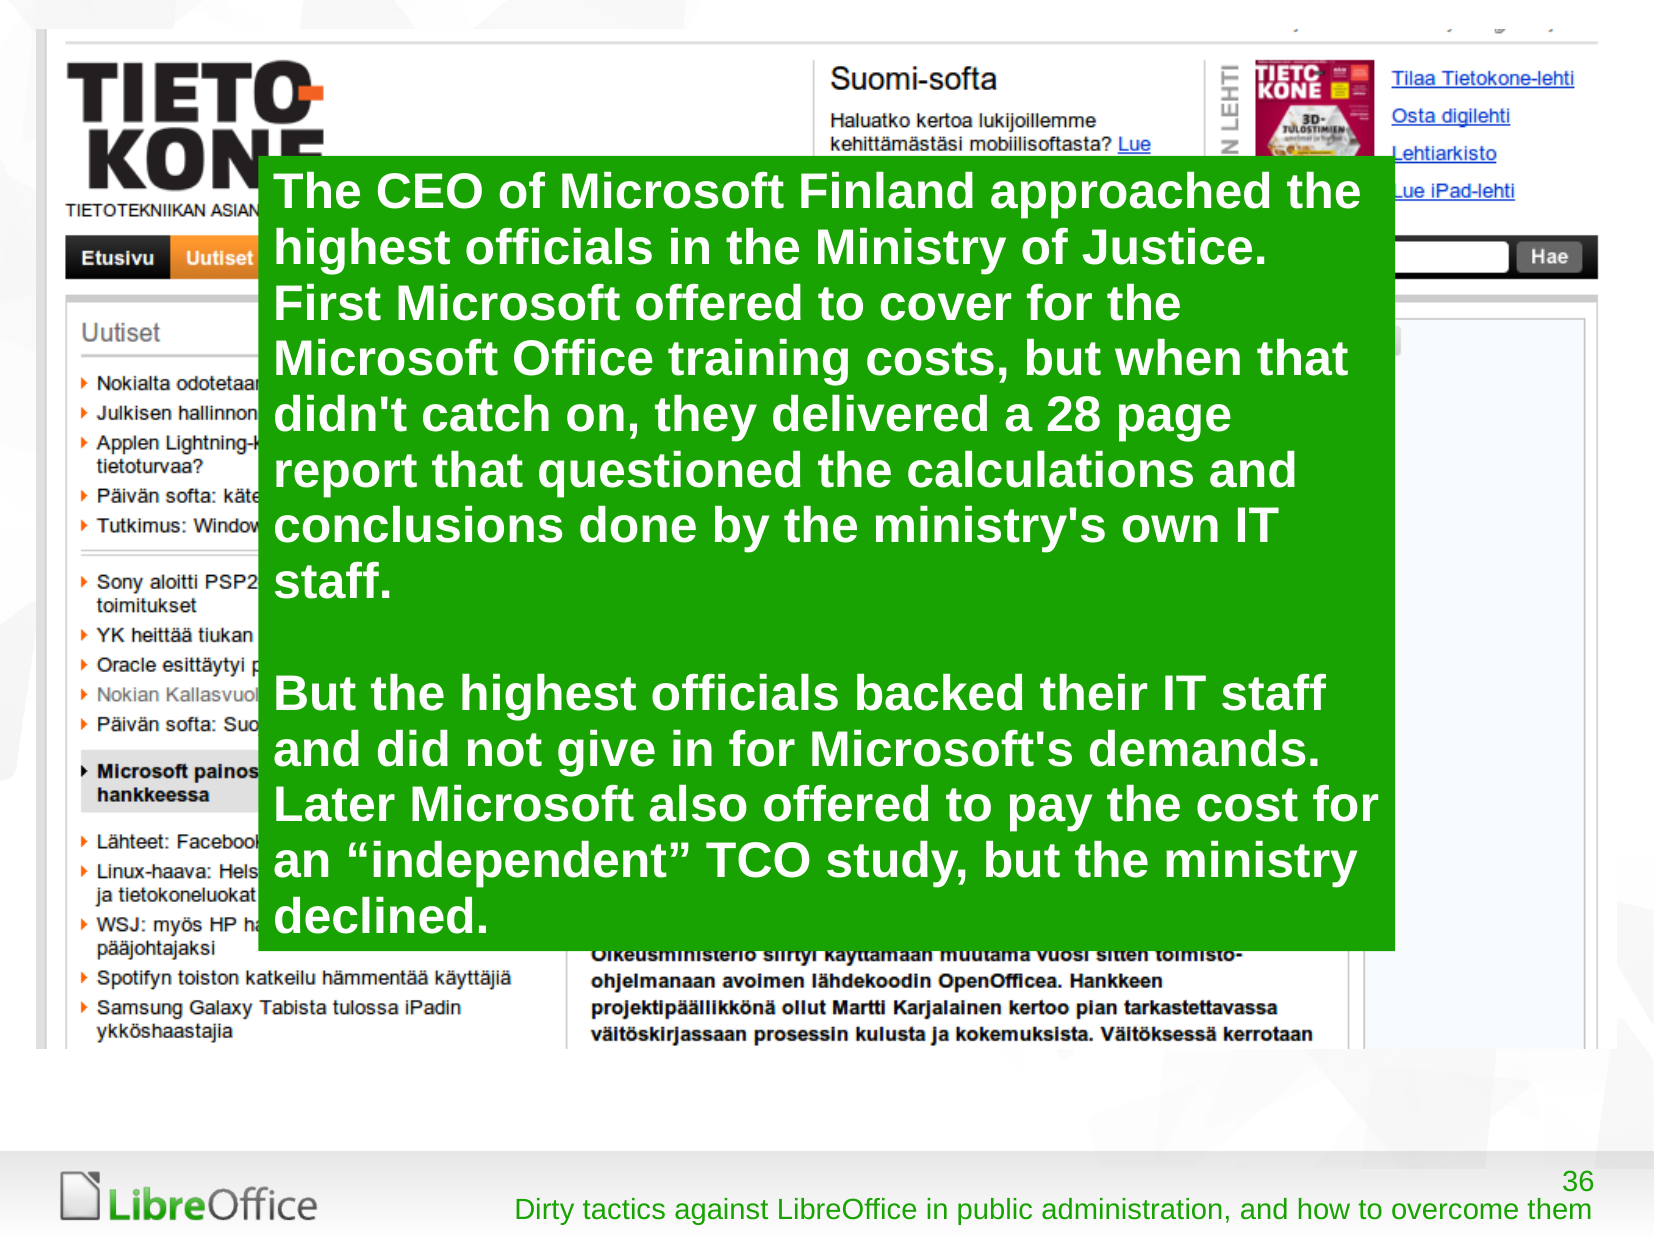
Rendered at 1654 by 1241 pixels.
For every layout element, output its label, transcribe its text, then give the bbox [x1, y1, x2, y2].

picture [0, 0, 1654, 1169]
picture [41, 1152, 337, 1240]
text_box The CEO of Microsoft Finland approached the highest officials in the Ministry of Justice. First Microsoft offered to cover for the Microsoft Office training costs, but when that didn't catch on, they delivered a 28 page report that questioned the calculations and conclusions done by the ministry's own IT staff. But the highest officials backed their IT staff and did not give in for Microsoft's demands. Later Microsoft also offered to pay the cost for an “independent” TCO study, but the ministry declined. [258, 155, 1396, 952]
